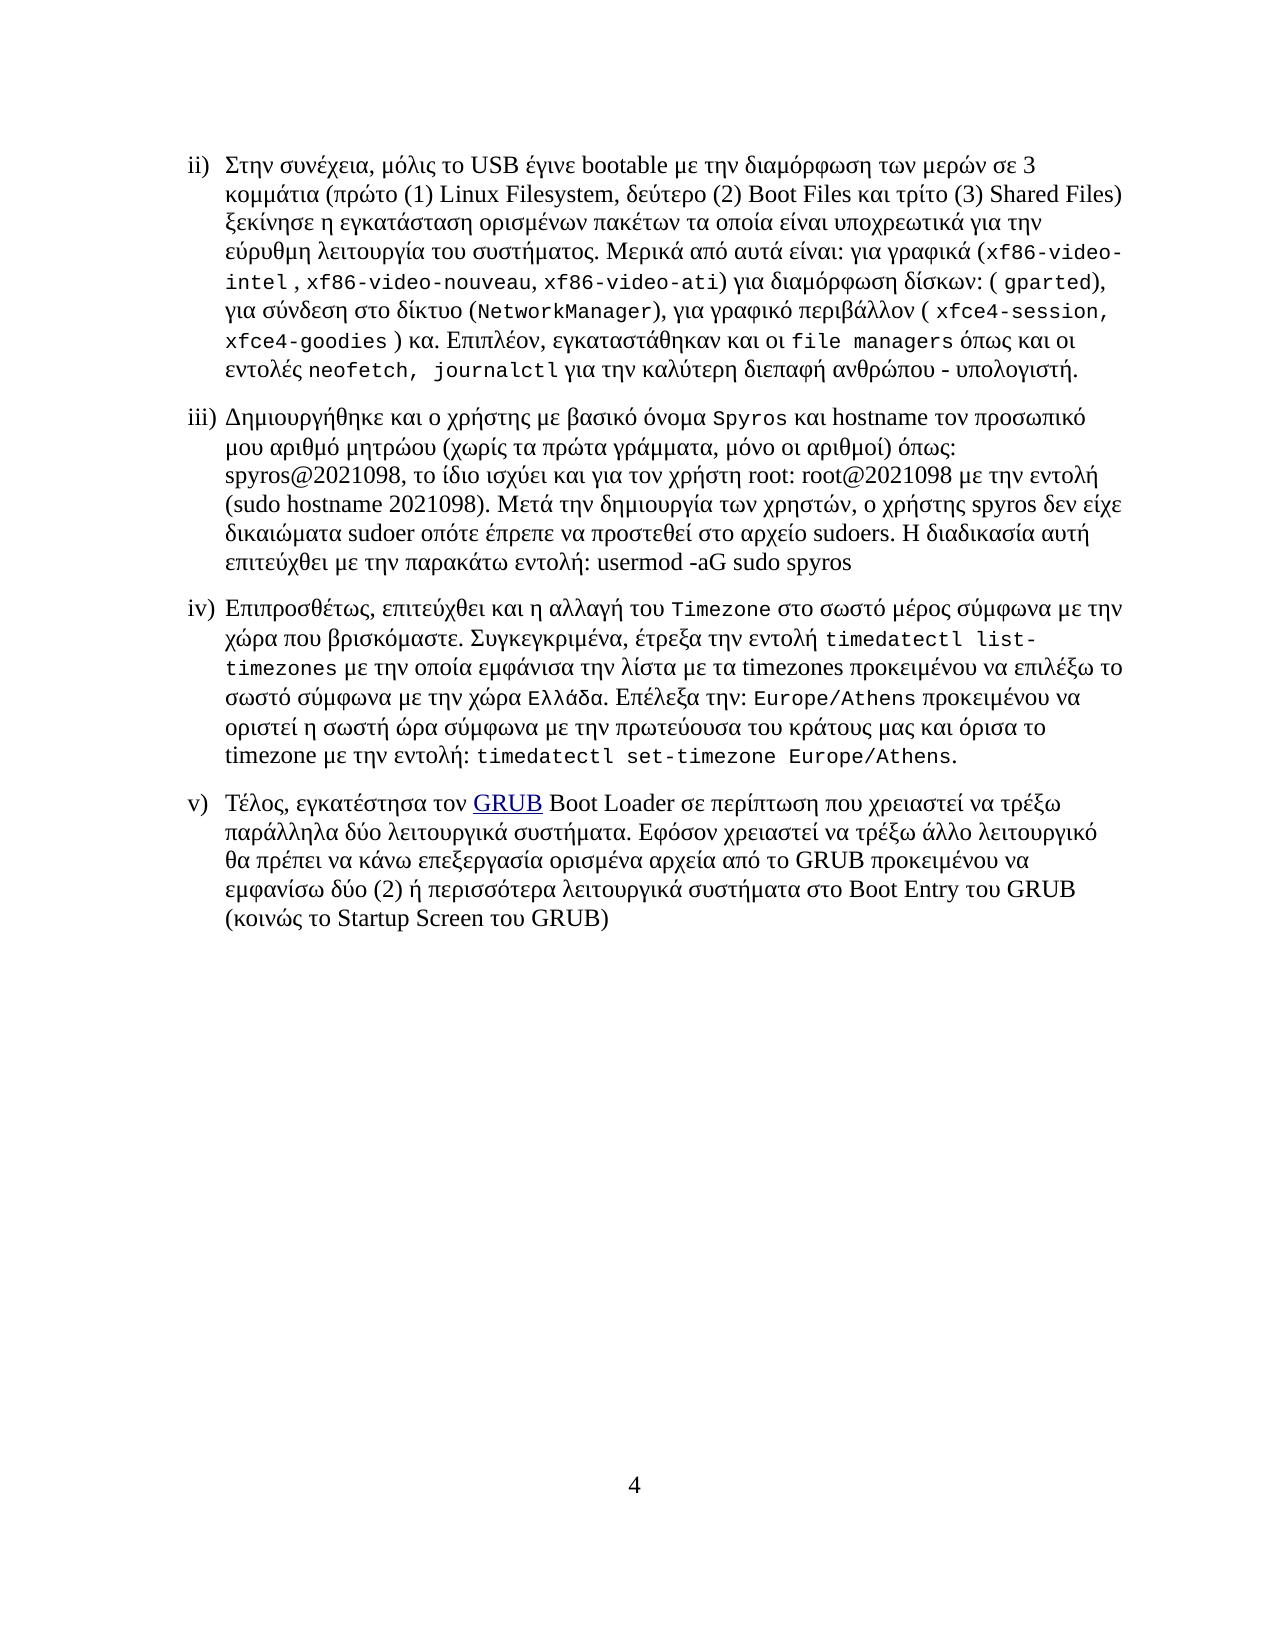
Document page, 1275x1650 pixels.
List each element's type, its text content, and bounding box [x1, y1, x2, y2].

list Επιπροσθέτως, επιτεύχθει και η αλλαγή του Timezone στο σωστό μέρος σύμφωνα με την χώρα που βρισκόμαστε. Συγκεγκριμένα, έτρεξα την εντολή timedatectl list-timezones με την οποία εμφάνισα την λίστα με τα timezones προκειμένου να επιλέξω το σωστό σύμφωνα με την χώρα Ελλάδα. Επέλεξα την: Europe/Athens προκειμένου να οριστεί η σωστή ώρα σύμφωνα με την πρωτεύουσα του κράτους μας και όρισα το timezone με την εντολή: timedatectl set-timezone Europe/Athens. [187, 593, 1125, 770]
list Τέλος, εγκατέστησα τον GRUB Βoot Loader σε περίπτωση που χρειαστεί να τρέξω παράλληλα δύο λειτουργικά συστήματα. Εφόσον χρειαστεί να τρέξω άλλο λειτουργικό θα πρέπει να κάνω επεξεργασία ορισμένα αρχεία από το GRUB προκειμένου να εμφανίσω δύο (2) ή περισσότερα λειτουργικά συστήματα στο Boot Entry του GRUB (κοινώς το Startup Screen του GRUB) [187, 788, 1125, 932]
list Στην συνέχεια, μόλις το USB έγινε bootable με την διαμόρφωση των μερών σε 3 κομμάτια (πρώτο (1) Linux Filesystem, δεύτερο (2) Boot Files και τρίτο (3) Shared Files) ξεκίνησε η εγκατάσταση ορισμένων πακέτων τα οποία είναι υποχρεωτικά για την εύρυθμη λειτουργία του συστήματος. Μερικά από αυτά είναι: για γραφικά (xf86-video-intel , xf86-video-nouveau, xf86-video-ati) για διαμόρφωση δίσκων: ( gparted), για σύνδεση στο δίκτυο (NetworkManager), για γραφικό περιβάλλον ( xfce4-session, xfce4-goodies ) κα. Επιπλέον, εγκαταστάθηκαν και οι file managers όπως και οι εντολές neofetch, journalctl για την καλύτερη διεπαφή ανθρώπου - υπολογιστή. [187, 150, 1125, 384]
list Δημιουργήθηκε και ο χρήστης με βασικό όνομα Spyros και hostname τον προσωπικό μου αριθμό μητρώου (χωρίς τα πρώτα γράμματα, μόνο οι αριθμοί) όπως: spyros@2021098, το ίδιο ισχύει και για τον χρήστη root: root@2021098 με την εντολή (sudo hostname 2021098). Μετά την δημιουργία των χρηστών, ο χρήστης spyros δεν είχε δικαιώματα sudoer οπότε έπρεπε να προστεθεί στο αρχείο sudoers. H διαδικασία αυτή επιτεύχθει με την παρακάτω εντολή: usermod -aG sudo spyros [187, 402, 1125, 575]
